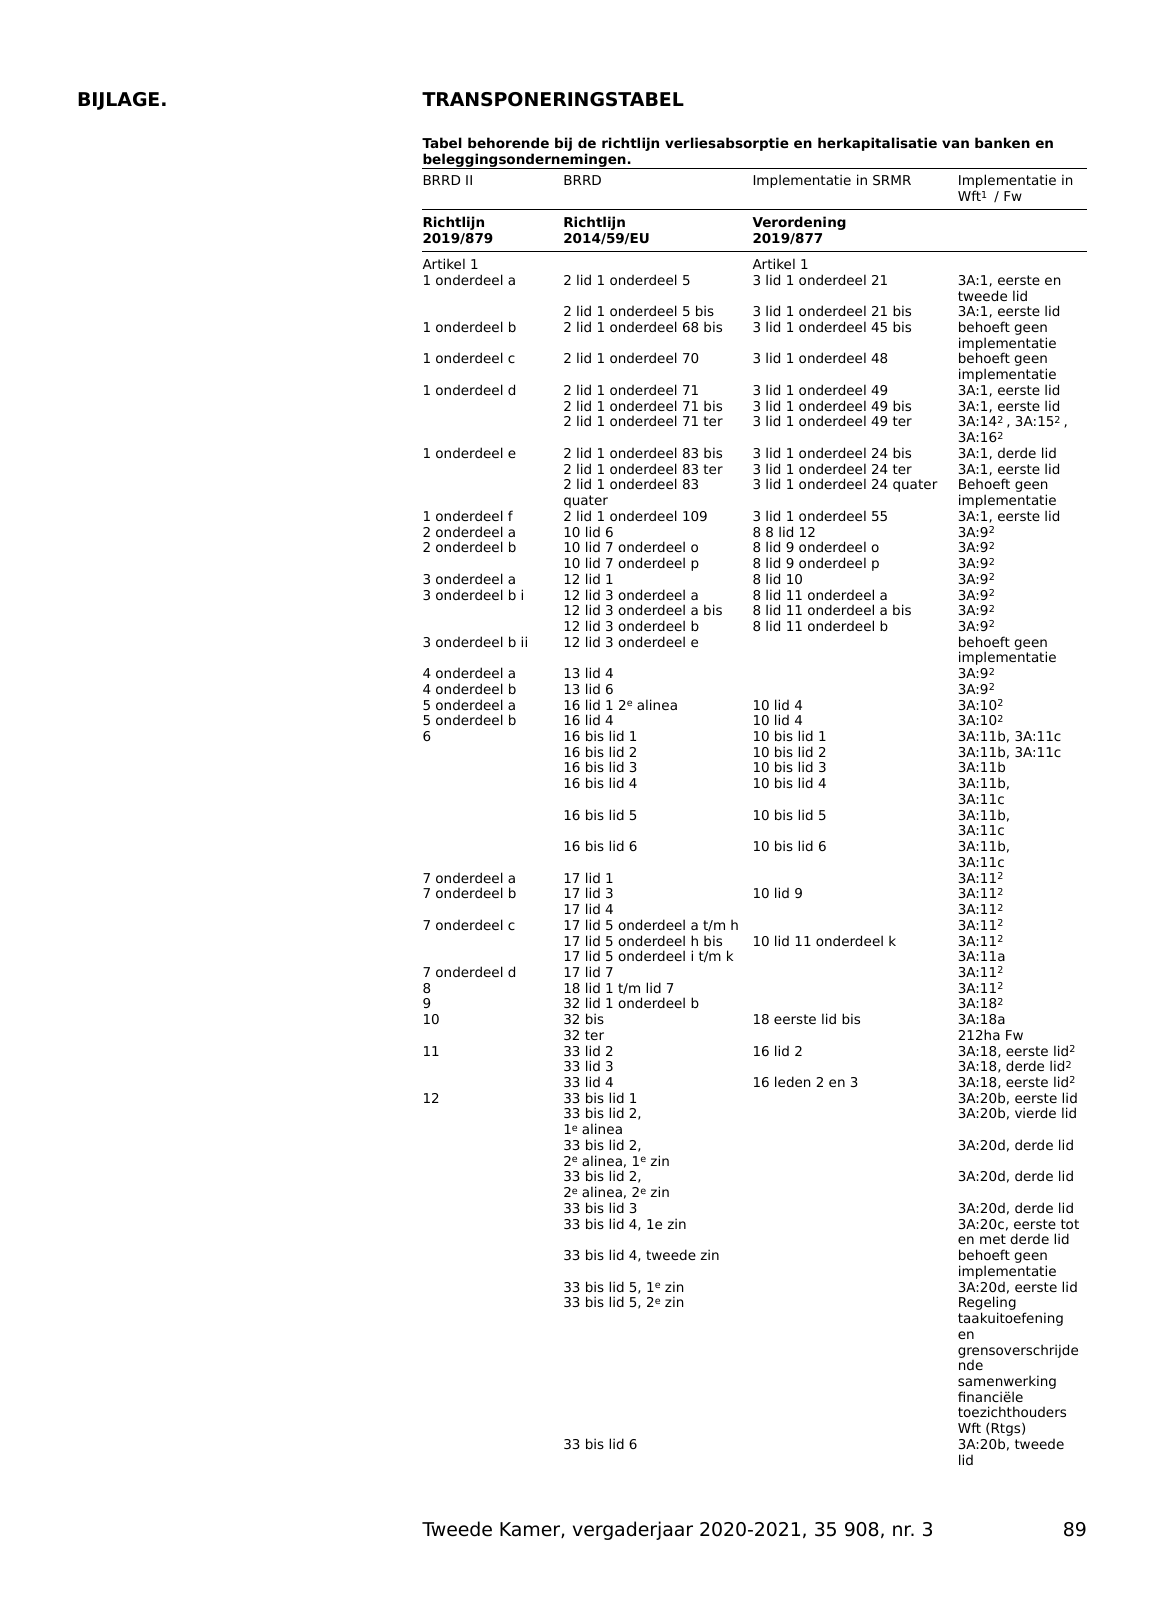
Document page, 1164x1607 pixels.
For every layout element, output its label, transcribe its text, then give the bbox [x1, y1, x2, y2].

table_cell 33 bis lid 1 [557, 1091, 746, 1106]
table_cell [422, 414, 557, 446]
table_cell 2 lid 1 onderdeel 109 [557, 509, 746, 524]
table_cell 3 lid 1 onderdeel 24 bis [746, 446, 952, 461]
table_cell 33 bis lid 3 [557, 1201, 746, 1216]
table_cell 3A:11b, 3A:11c [952, 776, 1087, 807]
table_cell 3 lid 1 onderdeel 49 ter [746, 414, 952, 446]
table_cell 3 onderdeel a [422, 572, 557, 587]
table_cell [422, 477, 557, 509]
table_cell 3A:18, eerste lid2 [952, 1075, 1087, 1091]
table_cell 7 onderdeel c [422, 918, 557, 933]
table_cell 3A:20b, vierde lid [952, 1106, 1087, 1138]
table_cell [422, 808, 557, 839]
table_cell 3A:1, eerste lid [952, 399, 1087, 414]
table_cell 3A:112 [952, 902, 1087, 918]
table_cell [746, 902, 952, 918]
table_cell 8 8 lid 12 [746, 524, 952, 540]
table_cell [422, 603, 557, 619]
table_cell 3A:20d, derde lid [952, 1138, 1087, 1169]
table_cell 3A:20d, derde lid [952, 1201, 1087, 1216]
table_cell 33 bis lid 5, 2e zin [557, 1295, 746, 1437]
table_cell 1 onderdeel a [422, 273, 557, 304]
table_cell 17 lid 5 onderdeel i t/m k [557, 949, 746, 965]
table_cell 3A:1, derde lid [952, 446, 1087, 461]
table_cell Implementatie in SRMR [746, 169, 952, 209]
table_cell 10 lid 11 onderdeel k [746, 933, 952, 949]
table_cell 2 lid 1 onderdeel 83 quater [557, 477, 746, 509]
table_cell [422, 1028, 557, 1043]
table_cell 10 lid 4 [746, 698, 952, 713]
table_cell behoeft geen implementatie [952, 635, 1087, 666]
table_cell 3 lid 1 onderdeel 49 bis [746, 399, 952, 414]
table_cell 3 lid 1 onderdeel 21 bis [746, 304, 952, 320]
table_cell 16 bis lid 2 [557, 745, 746, 760]
table_header Tabel behorende bij de richtlijn verliesabsorptie en herkapitalisatie van banken en beleggingsondernemingen. [422, 136, 1087, 167]
table_cell [746, 1248, 952, 1279]
table_cell 3 onderdeel b ii [422, 635, 557, 666]
table_cell 10 bis lid 3 [746, 760, 952, 776]
table_cell 33 bis lid 2, 1e alinea [557, 1106, 746, 1138]
table_cell [746, 918, 952, 933]
table_cell 12 lid 3 onderdeel a bis [557, 603, 746, 619]
table_cell 17 lid 5 onderdeel h bis [557, 933, 746, 949]
table_cell [422, 745, 557, 760]
table_cell 2 lid 1 onderdeel 83 bis [557, 446, 746, 461]
table_cell BRRD [557, 169, 746, 209]
table_cell 18 eerste lid bis [746, 1012, 952, 1028]
table_cell [422, 1437, 557, 1468]
table_cell 10 lid 6 [557, 524, 746, 540]
table_cell 3A:92 [952, 682, 1087, 697]
table_cell 32 ter [557, 1028, 746, 1043]
table_cell [952, 210, 1087, 251]
table_cell 16 bis lid 5 [557, 808, 746, 839]
table_cell behoeft geen implementatie [952, 351, 1087, 383]
table_cell [422, 1279, 557, 1295]
table_cell [746, 981, 952, 996]
table_cell 2 lid 1 onderdeel 83 ter [557, 461, 746, 477]
table_cell 13 lid 4 [557, 666, 746, 682]
table_cell 33 lid 3 [557, 1059, 746, 1075]
table_cell 3A:11b [952, 760, 1087, 776]
table_cell 10 lid 4 [746, 713, 952, 729]
table_cell 3 lid 1 onderdeel 24 ter [746, 461, 952, 477]
table_cell 3A:1, eerste lid [952, 304, 1087, 320]
table_cell 10 bis lid 5 [746, 808, 952, 839]
table_cell 8 lid 9 onderdeel o [746, 540, 952, 556]
table_cell 16 lid 1 2e alinea [557, 698, 746, 713]
table_cell 2 lid 1 onderdeel 5 [557, 273, 746, 304]
table_cell 3A:20b, tweede lid [952, 1437, 1087, 1468]
table_cell 33 bis lid 5, 1e zin [557, 1279, 746, 1295]
table_cell 3A:18, derde lid2 [952, 1059, 1087, 1075]
table_cell 3A:11b, 3A:11c [952, 808, 1087, 839]
table_cell 212ha Fw [952, 1028, 1087, 1043]
table_cell [422, 949, 557, 965]
table_cell 16 bis lid 3 [557, 760, 746, 776]
table_cell [746, 1295, 952, 1437]
table_cell 3A:18a [952, 1012, 1087, 1028]
table_cell [422, 1075, 557, 1091]
table_cell 17 lid 4 [557, 902, 746, 918]
table_cell 3A:112 [952, 981, 1087, 996]
table_cell 8 lid 10 [746, 572, 952, 587]
table_cell Regeling taakuitoefening en grensoverschrijdende samenwerking financiële toezichthouders Wft (Rtgs) [952, 1295, 1087, 1437]
table_cell 3 lid 1 onderdeel 48 [746, 351, 952, 383]
table_cell 3 lid 1 onderdeel 55 [746, 509, 952, 524]
table_cell [422, 1201, 557, 1216]
table_cell 33 bis lid 4, 1e zin [557, 1216, 746, 1248]
table_cell Artikel 1 [422, 252, 557, 273]
table_cell 3A:92 [952, 540, 1087, 556]
table_cell 13 lid 6 [557, 682, 746, 697]
table_cell [422, 399, 557, 414]
table_cell 3A:20b, eerste lid [952, 1091, 1087, 1106]
table_cell [422, 1138, 557, 1169]
table_cell 7 onderdeel d [422, 965, 557, 981]
table_cell 33 lid 4 [557, 1075, 746, 1091]
table_cell 12 [422, 1091, 557, 1106]
table_cell [422, 776, 557, 807]
table_cell 3 lid 1 onderdeel 24 quater [746, 477, 952, 509]
table_cell 3A:1, eerste lid [952, 461, 1087, 477]
table_cell 10 lid 9 [746, 886, 952, 902]
table_cell 3A:92 [952, 619, 1087, 634]
table_cell Behoeft geen implementatie [952, 477, 1087, 509]
table_cell [422, 461, 557, 477]
table_cell 2 lid 1 onderdeel 68 bis [557, 320, 746, 351]
table_cell 10 bis lid 6 [746, 839, 952, 870]
table_cell 10 lid 7 onderdeel p [557, 556, 746, 572]
table_cell 12 lid 1 [557, 572, 746, 587]
table_cell 32 bis [557, 1012, 746, 1028]
table_cell 3 lid 1 onderdeel 49 [746, 383, 952, 398]
table_cell [746, 1216, 952, 1248]
table_cell 10 [422, 1012, 557, 1028]
table_cell 16 bis lid 4 [557, 776, 746, 807]
table_cell 16 lid 4 [557, 713, 746, 729]
table_cell [422, 556, 557, 572]
table_cell 3A:112 [952, 965, 1087, 981]
table_cell 16 lid 2 [746, 1044, 952, 1059]
table_cell 8 lid 11 onderdeel b [746, 619, 952, 634]
table_cell [746, 635, 952, 666]
table_cell 3A:92 [952, 587, 1087, 603]
table_cell [746, 1138, 952, 1169]
table_cell behoeft geen implementatie [952, 1248, 1087, 1279]
table_cell 3A:20d, derde lid [952, 1169, 1087, 1201]
table_cell 7 onderdeel a [422, 870, 557, 886]
table_cell [746, 1437, 952, 1468]
table_cell 33 bis lid 2, 2e alinea, 2e zin [557, 1169, 746, 1201]
table_cell 4 onderdeel b [422, 682, 557, 697]
table_cell 4 onderdeel a [422, 666, 557, 682]
table_cell 3A:20c, eerste tot en met derde lid [952, 1216, 1087, 1248]
table_cell [422, 760, 557, 776]
table_cell 6 [422, 729, 557, 744]
table_cell Implementatie in Wft1 / Fw [952, 169, 1087, 209]
table_cell 2 lid 1 onderdeel 5 bis [557, 304, 746, 320]
table_cell 3A:20d, eerste lid [952, 1279, 1087, 1295]
table_cell 3 lid 1 onderdeel 21 [746, 273, 952, 304]
table_cell 8 lid 11 onderdeel a [746, 587, 952, 603]
table_cell 2 lid 1 onderdeel 71 [557, 383, 746, 398]
table_cell 10 lid 7 onderdeel o [557, 540, 746, 556]
table_cell [746, 1201, 952, 1216]
table_cell 3A:112 [952, 918, 1087, 933]
table_cell 12 lid 3 onderdeel a [557, 587, 746, 603]
table_cell 3A:1, eerste lid [952, 509, 1087, 524]
table_cell 3A:142, 3A:152, 3A:162 [952, 414, 1087, 446]
table_cell 7 onderdeel b [422, 886, 557, 902]
table_cell 10 bis lid 4 [746, 776, 952, 807]
table_cell 3A:102 [952, 713, 1087, 729]
table_cell [746, 1279, 952, 1295]
table_cell 12 lid 3 onderdeel b [557, 619, 746, 634]
table_cell [422, 304, 557, 320]
table_cell 33 lid 2 [557, 1044, 746, 1059]
table_cell 17 lid 7 [557, 965, 746, 981]
table_cell [422, 1295, 557, 1437]
table_cell 3A:18, eerste lid2 [952, 1044, 1087, 1059]
table_cell 8 lid 11 onderdeel a bis [746, 603, 952, 619]
table_cell 3A:1, eerste en tweede lid [952, 273, 1087, 304]
table_cell [746, 1169, 952, 1201]
table_cell Richtlijn 2019/879 [422, 210, 557, 251]
table_cell 1 onderdeel e [422, 446, 557, 461]
table_cell Verordening 2019/877 [746, 210, 952, 251]
table_cell 3A:92 [952, 666, 1087, 682]
table_cell 2 lid 1 onderdeel 70 [557, 351, 746, 383]
table_cell [746, 1059, 952, 1075]
table_cell 8 lid 9 onderdeel p [746, 556, 952, 572]
table_cell [746, 1091, 952, 1106]
table_cell 9 [422, 996, 557, 1012]
table_cell 11 [422, 1044, 557, 1059]
table_cell 18 lid 1 t/m lid 7 [557, 981, 746, 996]
table_cell [422, 902, 557, 918]
table_cell [422, 619, 557, 634]
table_cell [422, 1216, 557, 1248]
table_cell 12 lid 3 onderdeel e [557, 635, 746, 666]
table_cell [422, 839, 557, 870]
table_cell 17 lid 1 [557, 870, 746, 886]
table_cell 3A:11b, 3A:11c [952, 729, 1087, 744]
table_cell [422, 1248, 557, 1279]
table_cell 1 onderdeel c [422, 351, 557, 383]
table_cell [746, 682, 952, 697]
table_cell 10 bis lid 1 [746, 729, 952, 744]
table_cell 17 lid 3 [557, 886, 746, 902]
table_cell 3A:92 [952, 556, 1087, 572]
table_cell behoeft geen implementatie [952, 320, 1087, 351]
table_cell 3A:1, eerste lid [952, 383, 1087, 398]
table_cell [746, 870, 952, 886]
table_cell 2 lid 1 onderdeel 71 ter [557, 414, 746, 446]
table_cell 5 onderdeel a [422, 698, 557, 713]
table_cell 32 lid 1 onderdeel b [557, 996, 746, 1012]
table_cell 3A:11a [952, 949, 1087, 965]
table_cell Richtlijn 2014/59/EU [557, 210, 746, 251]
table_cell 33 bis lid 6 [557, 1437, 746, 1468]
table_cell 3A:112 [952, 886, 1087, 902]
table_cell 3 lid 1 onderdeel 45 bis [746, 320, 952, 351]
table_cell [422, 1169, 557, 1201]
table_cell 1 onderdeel d [422, 383, 557, 398]
table_cell [746, 996, 952, 1012]
table_cell 8 [422, 981, 557, 996]
table_cell [746, 1106, 952, 1138]
table_cell 1 onderdeel f [422, 509, 557, 524]
table_cell 5 onderdeel b [422, 713, 557, 729]
table_cell 2 lid 1 onderdeel 71 bis [557, 399, 746, 414]
table_cell 2 onderdeel b [422, 540, 557, 556]
table_cell 3A:11b, 3A:11c [952, 745, 1087, 760]
table_cell 3A:92 [952, 572, 1087, 587]
table_cell [422, 933, 557, 949]
table_cell 3A:92 [952, 603, 1087, 619]
table_cell 33 bis lid 4, tweede zin [557, 1248, 746, 1279]
table_cell [557, 252, 746, 273]
table_cell 3A:112 [952, 933, 1087, 949]
table_cell [952, 252, 1087, 273]
table_cell 3 onderdeel b i [422, 587, 557, 603]
table_cell 16 bis lid 6 [557, 839, 746, 870]
table_cell 33 bis lid 2, 2e alinea, 1e zin [557, 1138, 746, 1169]
table_cell 3A:182 [952, 996, 1087, 1012]
table_cell 16 leden 2 en 3 [746, 1075, 952, 1091]
table_cell 17 lid 5 onderdeel a t/m h [557, 918, 746, 933]
table_cell 3A:102 [952, 698, 1087, 713]
table_cell [746, 965, 952, 981]
table_cell 3A:112 [952, 870, 1087, 886]
table_cell 10 bis lid 2 [746, 745, 952, 760]
table_cell BRRD II [422, 169, 557, 209]
table_cell Artikel 1 [746, 252, 952, 273]
table_cell 1 onderdeel b [422, 320, 557, 351]
table_cell [746, 1028, 952, 1043]
table_cell 3A:92 [952, 524, 1087, 540]
table_cell [746, 666, 952, 682]
table_cell [422, 1106, 557, 1138]
table_cell 16 bis lid 1 [557, 729, 746, 744]
subtitle BIJLAGE. TRANSPONERINGSTABEL [77, 89, 1087, 111]
table_cell [422, 1059, 557, 1075]
table_cell [746, 949, 952, 965]
table_cell 3A:11b, 3A:11c [952, 839, 1087, 870]
table_cell 2 onderdeel a [422, 524, 557, 540]
